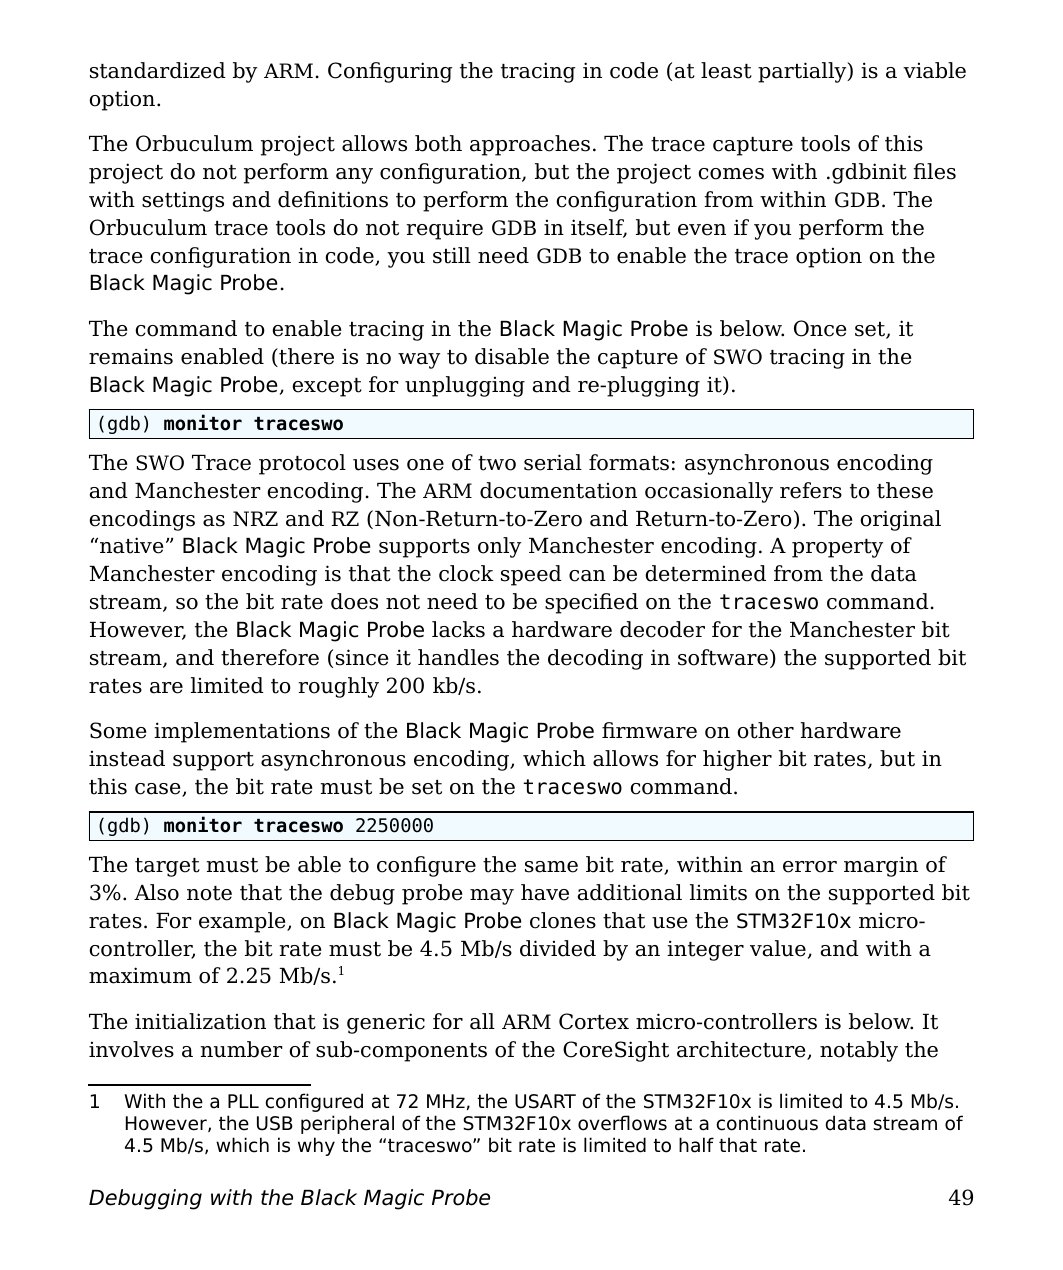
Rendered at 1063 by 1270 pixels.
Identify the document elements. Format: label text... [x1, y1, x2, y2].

text Some implementations of the Black Magic Probe firmware on other hardware instead support asynchronous encoding, which allows for higher bit rates, but in this case, the bit rate must be set on the traceswo command. [88, 719, 974, 799]
text The Orbuculum project allows both approaches. The trace capture tools of this project do not perform any configuration, but the project comes with .gdbinit files with settings and definitions to perform the configuration from within GDB. The Orbuculum trace tools do not require GDB in itself, but even if you perform the trace configuration in code, you still need GDB to enable the trace option on the Black Magic Probe. [88, 132, 974, 296]
text The SWO Trace protocol uses one of two serial formats: asynchronous encoding and Manchester encoding. The ARM documentation occasionally refers to these encodings as NRZ and RZ (Non-Return-to-Zero and Return-to-Zero). The original “native” Black Magic Probe supports only Manchester encoding. A property of Manchester encoding is that the clock speed can be determined from the data stream, so the bit rate does not need to be specified on the traceswo command. However, the Black Magic Probe lacks a hardware decoder for the Manchester bit stream, and therefore (since it handles the decoding in software) the supported bit rates are limited to roughly 200 kb/s. [88, 451, 974, 698]
text The initialization that is generic for all ARM Cortex micro-controllers is below. It involves a number of sub-components of the CoreSight architecture, notably the [88, 1010, 974, 1062]
text With the a PLL configured at 72 MHz, the USART of the STM32F10x is limited to 4.5 Mb/s. However, the USB peripheral of the STM32F10x overflows at a continuous data stream of 4.5 Mb/s, which is why the “traceswo” bit rate is limited to half that rate. [88, 1091, 974, 1157]
text (gdb) monitor traceswo 2250000 [90, 813, 973, 840]
text standardized by ARM. Configuring the tracing in code (at least partially) is a viable option. [88, 59, 974, 111]
text The command to enable tracing in the Black Magic Probe is below. Once set, it remains enabled (there is no way to disable the capture of SWO tracing in the Black Magic Probe, except for unplugging and re-plugging it). [88, 317, 974, 397]
text (gdb) monitor traceswo [90, 410, 973, 438]
text The target must be able to configure the same bit rate, within an error margin of 3%. Also note that the debug probe may have additional limits on the supported bit rates. For example, on Black Magic Probe clones that use the STM32F10x micro-controller, the bit rate must be 4.5 Mb/s divided by an integer value, and with a maximum of 2.25 Mb/s. [88, 853, 974, 989]
